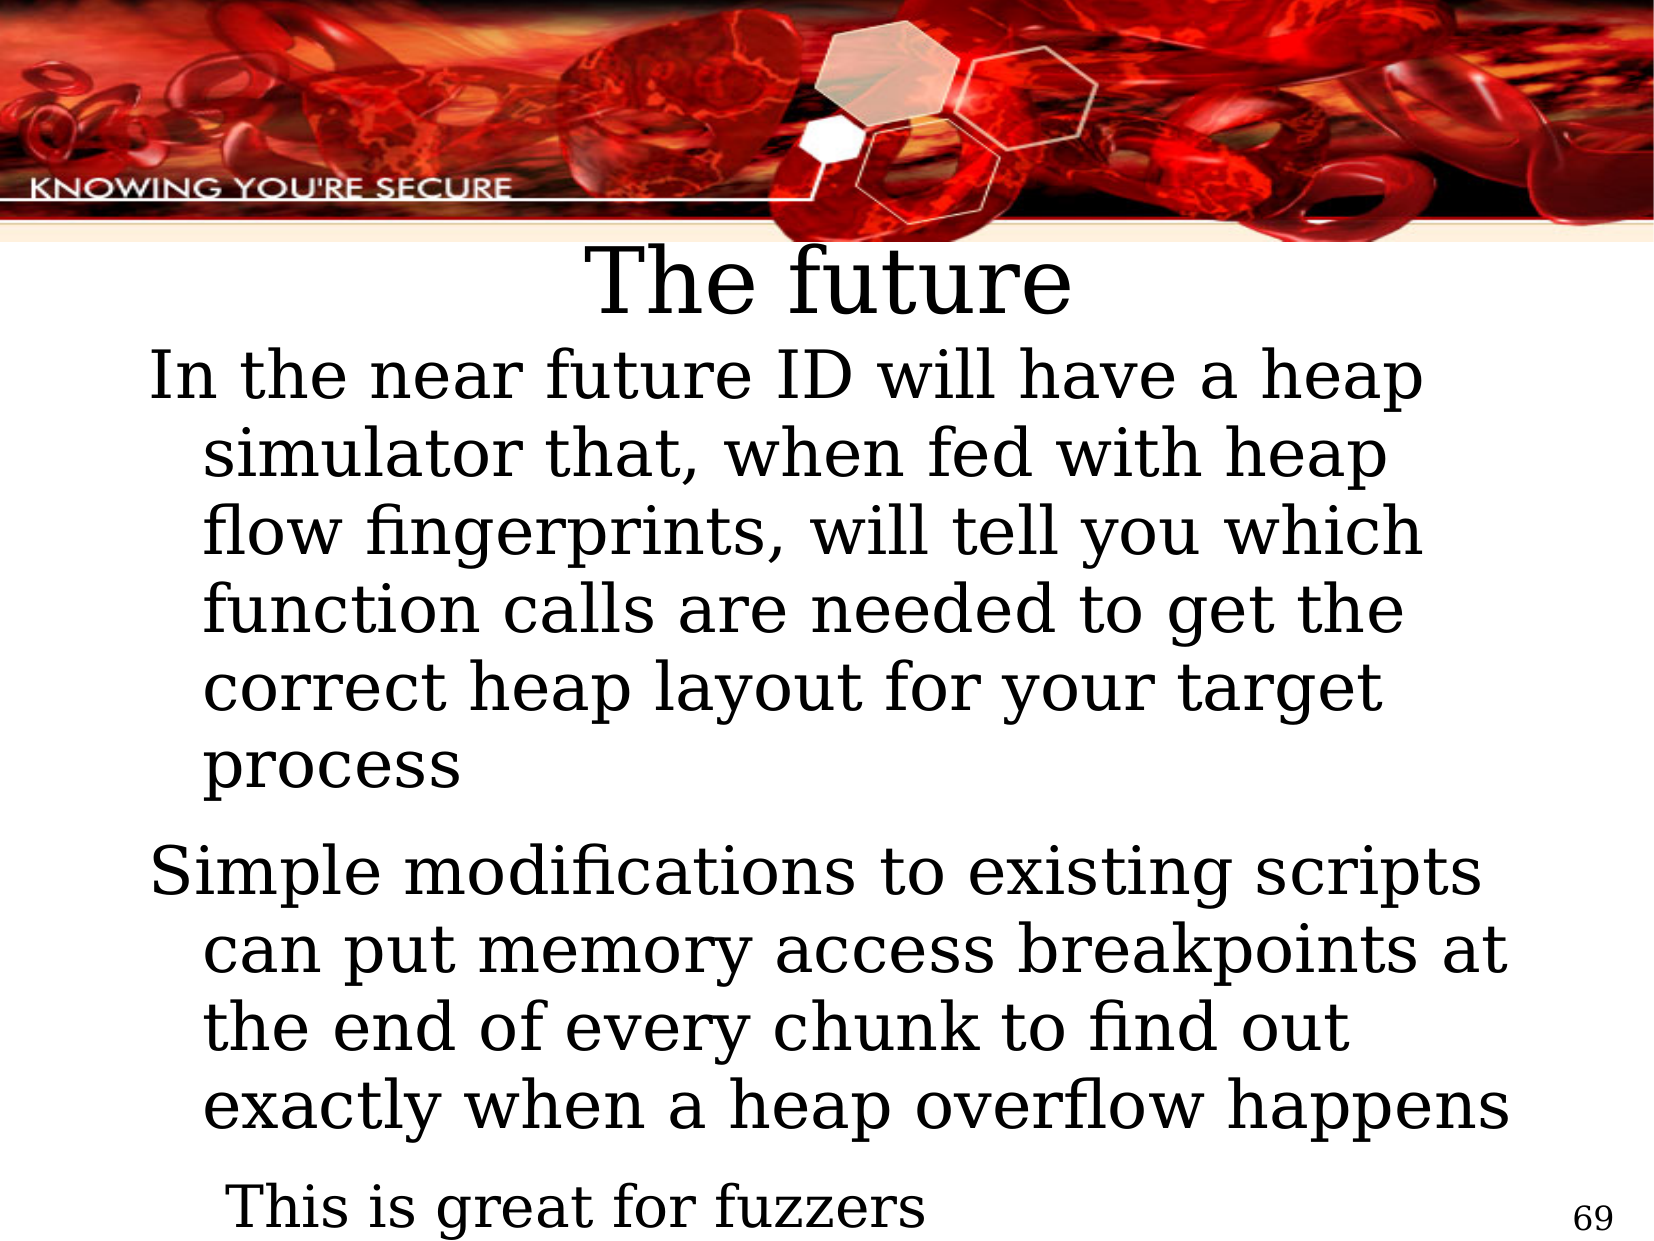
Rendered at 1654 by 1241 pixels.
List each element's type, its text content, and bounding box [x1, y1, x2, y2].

picture [0, 0, 1654, 242]
title The future [123, 177, 1536, 385]
text_box [705, 667, 1208, 726]
list In the near future ID will have a heap simulator that, when fed with heap flow fingerprints, will tell you which function calls are needed to get the correct heap layout for your target process Simple modifications to existing scripts can put memory access breakpoints at the end of every chunk to find out exactly when a heap overflow happens This is great for fuzzers [131, 336, 1544, 1241]
